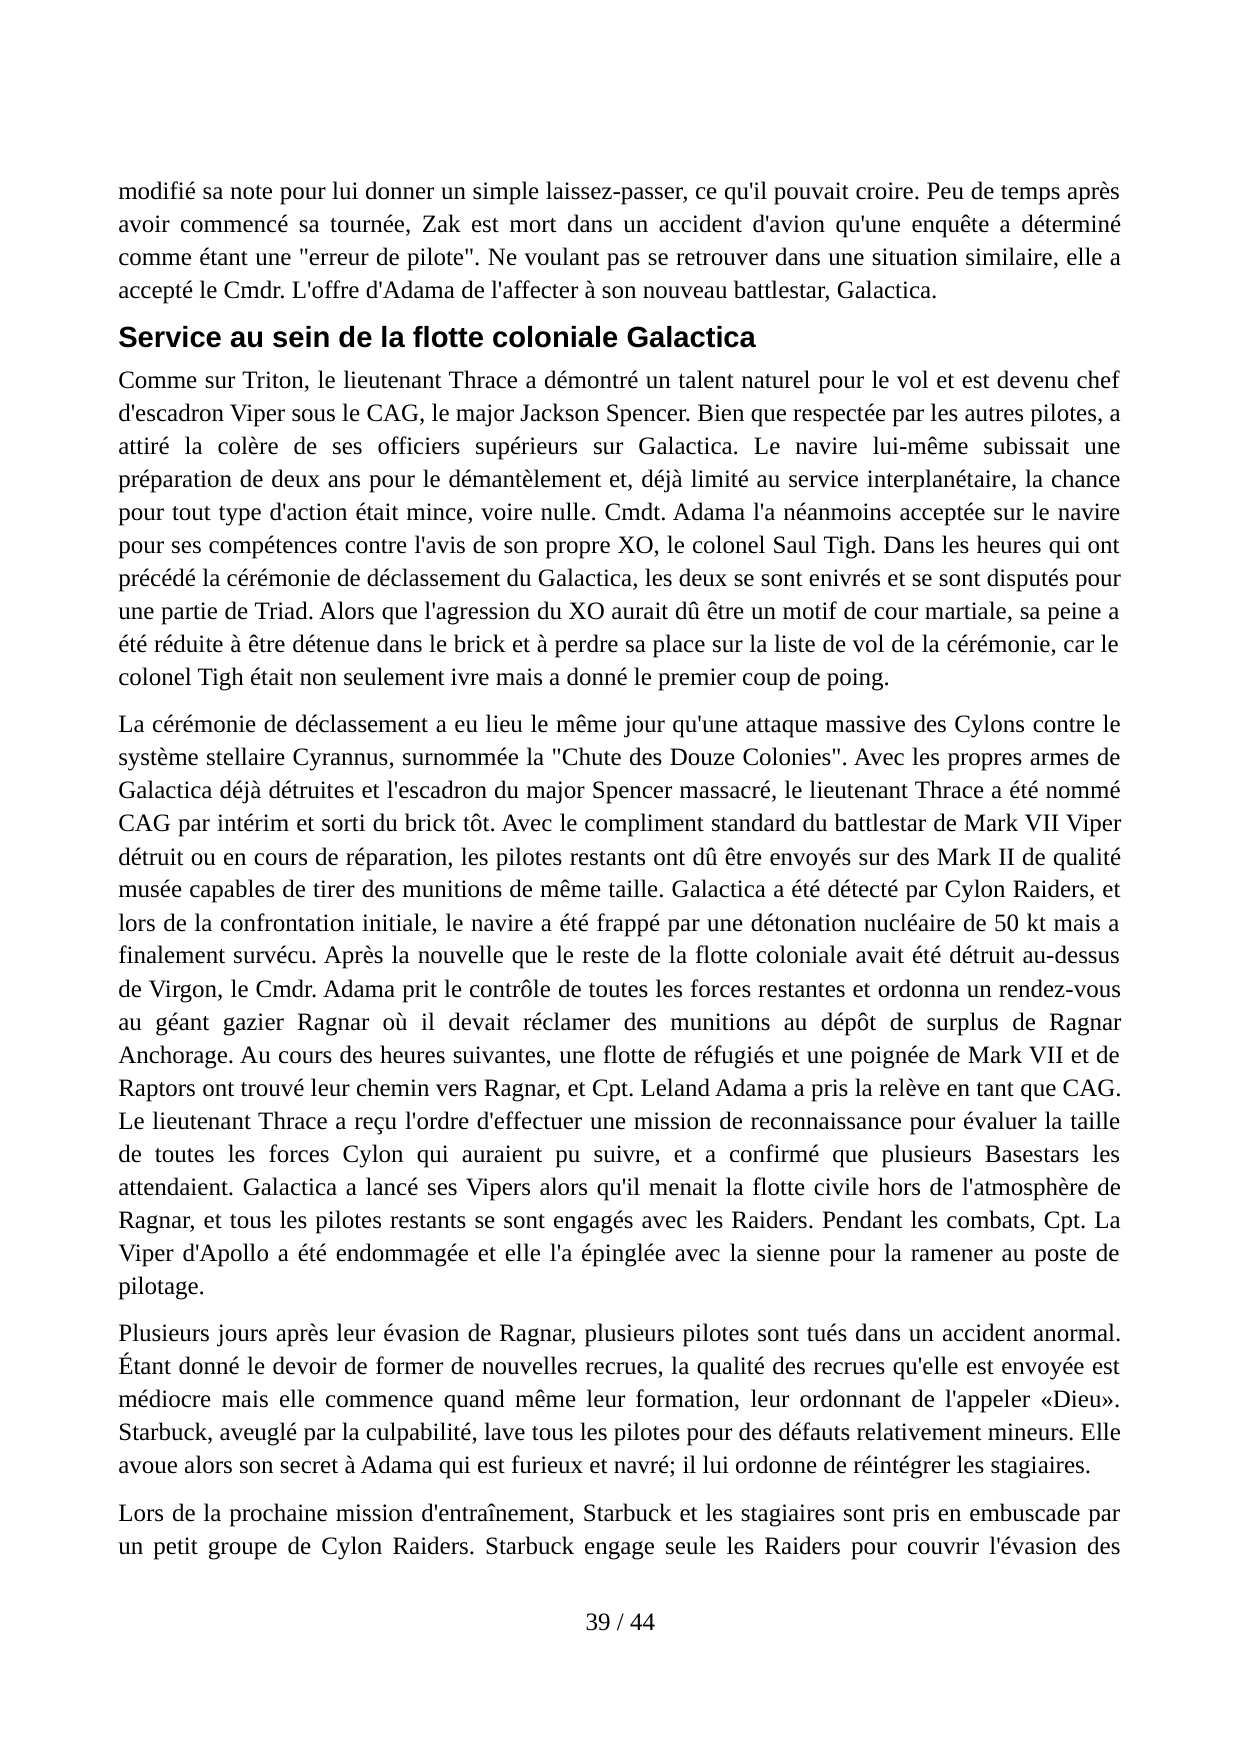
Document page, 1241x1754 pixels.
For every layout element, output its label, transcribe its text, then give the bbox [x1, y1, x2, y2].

text Lors de la prochaine mission d'entraînement, Starbuck et les stagiaires sont pris en embuscade par un petit groupe de Cylon Raiders. Starbuck engage seule les Raiders pour couvrir l'évasion des [118, 1498, 1122, 1560]
text Comme sur Triton, le lieutenant Thrace a démontré un talent naturel pour le vol et est devenu chef d'escadron Viper sous le CAG, le major Jackson Spencer. Bien que respectée par les autres pilotes, a attiré la colère de ses officiers supérieurs sur Galactica. Le navire lui-même subissait une préparation de deux ans pour le démantèlement et, déjà limité au service interplanétaire, la chance pour tout type d'action était mince, voire nulle. Cmdt. Adama l'a néanmoins acceptée sur le navire pour ses compétences contre l'avis de son propre XO, le colonel Saul Tigh. Dans les heures qui ont précédé la cérémonie de déclassement du Galactica, les deux se sont enivrés et se sont disputés pour une partie de Triad. Alors que l'agression du XO aurait dû être un motif de cour martiale, sa peine a été réduite à être détenue dans le brick et à perdre sa place sur la liste de vol de la cérémonie, car le colonel Tigh était non seulement ivre mais a donné le premier coup de poing. [118, 365, 1122, 691]
text Plusieurs jours après leur évasion de Ragnar, plusieurs pilotes sont tués dans un accident anormal. Étant donné le devoir de former de nouvelles recrues, la qualité des recrues qu'elle est envoyée est médiocre mais elle commence quand même leur formation, leur ordonnant de l'appeler «Dieu». Starbuck, aveuglé par la culpabilité, lave tous les pilotes pour des défauts relativement mineurs. Elle avoue alors son secret à Adama qui est furieux et navré; il lui ordonne de réintégrer les stagiaires. [118, 1318, 1122, 1479]
text modifié sa note pour lui donner un simple laissez-passer, ce qu'il pouvait croire. Peu de temps après avoir commencé sa tournée, Zak est mort dans un accident d'avion qu'une enquête a déterminé comme étant une "erreur de pilote". Ne voulant pas se retrouver dans une situation similaire, elle a accepté le Cmdr. L'offre d'Adama de l'affecter à son nouveau battlestar, Galactica. [118, 176, 1122, 304]
text La cérémonie de déclassement a eu lieu le même jour qu'une attaque massive des Cylons contre le système stellaire Cyrannus, surnommée la "Chute des Douze Colonies". Avec les propres armes de Galactica déjà détruites et l'escadron du major Spencer massacré, le lieutenant Thrace a été nommé CAG par intérim et sorti du brick tôt. Avec le compliment standard du battlestar de Mark VII Viper détruit ou en cours de réparation, les pilotes restants ont dû être envoyés sur des Mark II de qualité musée capables de tirer des munitions de même taille. Galactica a été détecté par Cylon Raiders, et lors de la confrontation initiale, le navire a été frappé par une détonation nucléaire de 50 kt mais a finalement survécu. Après la nouvelle que le reste de la flotte coloniale avait été détruit au-dessus de Virgon, le Cmdr. Adama prit le contrôle de toutes les forces restantes et ordonna un rendez-vous au géant gazier Ragnar où il devait réclamer des munitions au dépôt de surplus de Ragnar Anchorage. Au cours des heures suivantes, une flotte de réfugiés et une poignée de Mark VII et de Raptors ont trouvé leur chemin vers Ragnar, et Cpt. Leland Adama a pris la relève en tant que CAG. Le lieutenant Thrace a reçu l'ordre d'effectuer une mission de reconnaissance pour évaluer la taille de toutes les forces Cylon qui auraient pu suivre, et a confirmé que plusieurs Basestars les attendaient. Galactica a lancé ses Vipers alors qu'il menait la flotte civile hors de l'atmosphère de Ragnar, et tous les pilotes restants se sont engagés avec les Raiders. Pendant les combats, Cpt. La Viper d'Apollo a été endommagée et elle l'a épinglée avec la sienne pour la ramener au poste de pilotage. [118, 709, 1122, 1299]
text Service au sein de la flotte coloniale Galactica [118, 320, 1122, 354]
